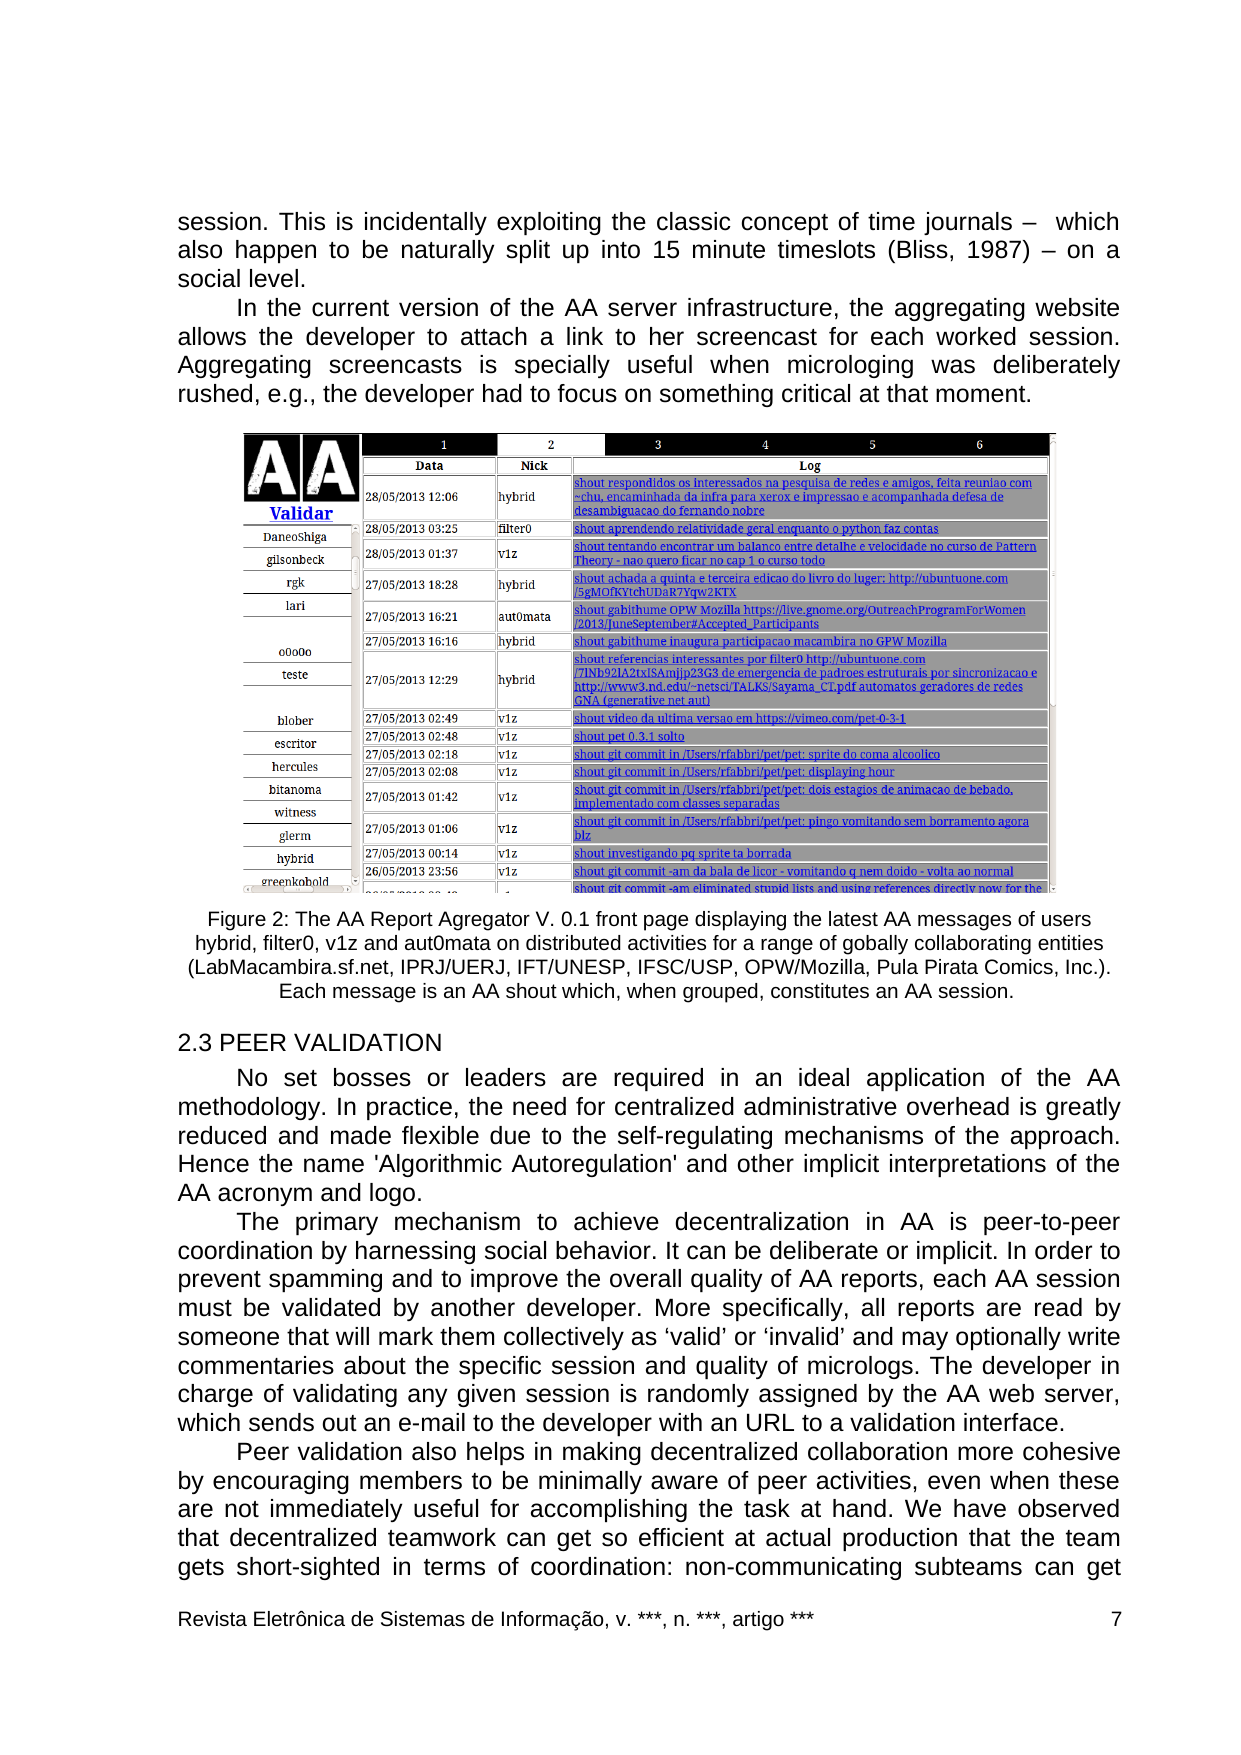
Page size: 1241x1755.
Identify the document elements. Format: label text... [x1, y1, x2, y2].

text In the current version of the AA server infrastructure, the aggregating website allows the developer to attach a link to her screencast for each worked session. Aggregating screencasts is specially useful when microloging was deliberately rushed, e.g., the developer had to focus on something critical at that moment. [177, 293, 1122, 408]
text Figure 2: The AA Report Agregator V. 0.1 front page displaying the latest AA messages of users hybrid, filter0, v1z and aut0mata on distributed activities for a range of gobally collaborating entities (LabMacambira.sf.net, IPRJ/UERJ, IFT/UNESP, IFSC/USP, OPW/Mozilla, Pula Pirata Comics, Inc.). Each message is an AA shout which, when grouped, constitutes an AA session. [177, 907, 1122, 1003]
text session. This is incidentally exploiting the classic concept of time journals – which also happen to be naturally split up into 15 minute timeslots (Bliss, 1987) – on a social level. [177, 207, 1122, 293]
subtitle 2.3 PEER VALIDATION [177, 1028, 1122, 1057]
text The primary mechanism to achieve decentralization in AA is peer-to-peer coordination by harnessing social behavior. It can be deliberate or implicit. In order to prevent spamming and to improve the overall quality of AA reports, each AA session must be validated by another developer. More specifically, all reports are read by someone that will mark them collectively as ‘valid’ or ‘invalid’ and may optionally write commentaries about the specific session and quality of micrologs. The developer in charge of validating any given session is randomly assigned by the AA web server, which sends out an e-mail to the developer with an URL to a validation interface. [177, 1207, 1122, 1437]
text No set bosses or leaders are required in an ideal application of the AA methodology. In practice, the need for centralized administrative overhead is greatly reduced and made flexible due to the self-regulating mechanisms of the approach. Hence the name 'Algorithmic Autoregulation' and other implicit interpretations of the AA acronym and logo. [177, 1063, 1122, 1207]
text Peer validation also helps in making decentralized collaboration more cohesive by encouraging members to be minimally aware of peer activities, even when these are not immediately useful for accomplishing the task at hand. We have observed that decentralized teamwork can get so efficient at actual production that the team gets short-sighted in terms of coordination: non-communicating subteams can get [177, 1437, 1122, 1581]
picture [243, 433, 1057, 893]
